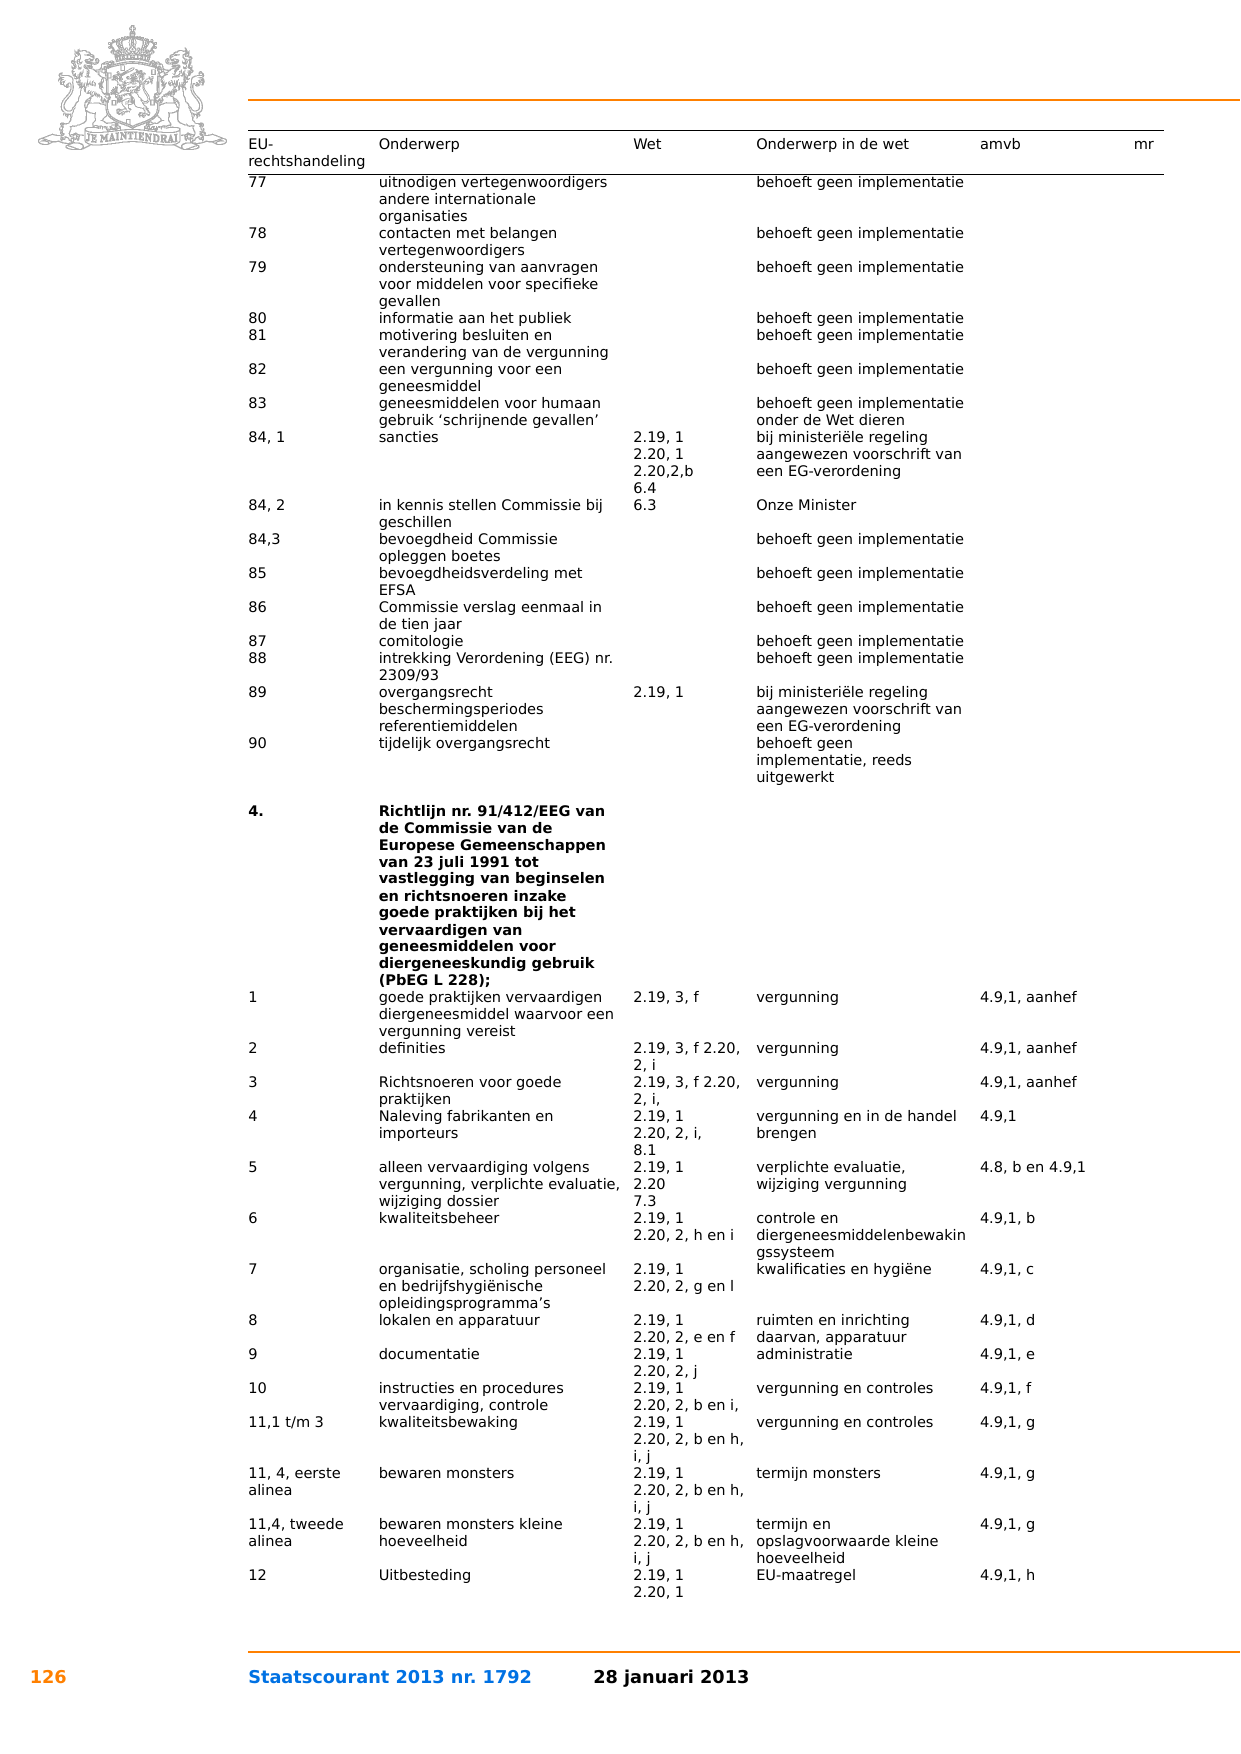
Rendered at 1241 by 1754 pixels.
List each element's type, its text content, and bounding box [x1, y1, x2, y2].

table_cell 4.8, b en 4.9,1 [974, 1159, 1127, 1210]
table_cell 2.19, 1 2.20, 2, b en h, i, j [627, 1516, 750, 1567]
table_cell alleen vervaardiging volgens vergunning, verplichte evaluatie, wijziging dossier [373, 1159, 627, 1210]
table_cell [1128, 989, 1163, 1040]
table_cell vergunning [750, 1040, 974, 1074]
table_cell [1128, 1516, 1163, 1567]
table_cell kwaliteitsbeheer [373, 1210, 627, 1261]
table_cell 84, 1 [248, 429, 373, 497]
table_cell bij ministeriële regeling aangewezen voorschrift van een EG-verordening [750, 429, 974, 497]
table_cell 4.9,1, b [974, 1210, 1127, 1261]
table_cell [1128, 1040, 1163, 1074]
table_cell [974, 531, 1127, 565]
table_cell behoeft geen implementatie [750, 633, 974, 650]
table_cell 4.9,1, aanhef [974, 989, 1127, 1040]
table_cell 2 [248, 1040, 373, 1074]
table_cell 4. [248, 803, 373, 989]
table_cell 2.19, 1 2.20, 2, e en f [627, 1312, 750, 1346]
table_cell Richtsnoeren voor goede praktijken [373, 1074, 627, 1108]
table_cell 4.9,1, aanhef [974, 1074, 1127, 1108]
table_cell 11,4, tweede alinea [248, 1516, 373, 1567]
table_cell termijn monsters [750, 1465, 974, 1516]
table_cell [974, 361, 1127, 395]
table_cell [974, 650, 1127, 684]
table_header mr [1128, 131, 1163, 174]
table_cell [1128, 1210, 1163, 1261]
picture [38, 25, 227, 150]
table_cell bevoegdheidsverdeling met EFSA [373, 565, 627, 599]
table_cell 6 [248, 1210, 373, 1261]
table_cell 2.19, 1 2.20, 2, b en h, i, j [627, 1414, 750, 1465]
table_cell behoeft geen implementatie [750, 327, 974, 361]
table_cell [1128, 684, 1163, 734]
table_cell informatie aan het publiek [373, 310, 627, 327]
table_cell kwalificaties en hygiëne [750, 1261, 974, 1312]
table_cell 5 [248, 1159, 373, 1210]
table_cell verplichte evaluatie, wijziging vergunning [750, 1159, 974, 1210]
table_cell vergunning en in de handel brengen [750, 1108, 974, 1159]
table_cell 87 [248, 633, 373, 650]
table_cell Onze Minister [750, 497, 974, 531]
table_cell 81 [248, 327, 373, 361]
table_cell Naleving fabrikanten en importeurs [373, 1108, 627, 1159]
table_cell [974, 327, 1127, 361]
table_cell bij ministeriële regeling aangewezen voorschrift van een EG-verordening [750, 684, 974, 734]
table_cell 2.19, 1 2.20, 1 2.20,2,b 6.4 [627, 429, 750, 497]
table_cell behoeft geen implementatie [750, 599, 974, 633]
table_cell [1128, 175, 1163, 225]
table_cell behoeft geen implementatie [750, 310, 974, 327]
table_cell [627, 327, 750, 361]
table_cell [974, 565, 1127, 599]
table_cell [1128, 1261, 1163, 1312]
table_cell EU-maatregel [750, 1567, 974, 1601]
table_cell 4 [248, 1108, 373, 1159]
table_cell 4.9,1, e [974, 1346, 1127, 1380]
table_cell 80 [248, 310, 373, 327]
table_header Onderwerp [373, 131, 627, 174]
table_cell [974, 395, 1127, 429]
table_cell 10 [248, 1380, 373, 1414]
table_cell overgangsrecht beschermingsperiodes referentiemiddelen [373, 684, 627, 734]
table_cell 12 [248, 1567, 373, 1601]
table_cell [974, 310, 1127, 327]
table_cell [974, 684, 1127, 734]
table_cell [1128, 259, 1163, 310]
table_cell 7 [248, 1261, 373, 1312]
table_cell [1128, 1380, 1163, 1414]
table_cell [974, 633, 1127, 650]
table_cell 2.19, 1 2.20, 2, b en h, i, j [627, 1465, 750, 1516]
table_cell [627, 803, 750, 989]
table_cell 2.19, 1 2.20, 1 [627, 1567, 750, 1601]
table_cell [1128, 1465, 1163, 1516]
table_cell [1128, 1346, 1163, 1380]
table_cell bevoegdheid Commissie opleggen boetes [373, 531, 627, 565]
table_cell [974, 803, 1127, 989]
table_cell behoeft geen implementatie [750, 361, 974, 395]
table_cell 88 [248, 650, 373, 684]
table_cell [627, 565, 750, 599]
table_cell tijdelijk overgangsrecht [373, 735, 627, 786]
table_cell 82 [248, 361, 373, 395]
table_cell [627, 310, 750, 327]
table_cell [1128, 1108, 1163, 1159]
table_cell vergunning [750, 1074, 974, 1108]
table_cell [750, 786, 974, 802]
table_cell [974, 735, 1127, 786]
table_cell administratie [750, 1346, 974, 1380]
table_cell behoeft geen implementatie [750, 259, 974, 310]
table_cell 4.9,1 [974, 1108, 1127, 1159]
table_cell [974, 497, 1127, 531]
table_cell [1128, 633, 1163, 650]
table_cell definities [373, 1040, 627, 1074]
table_cell [1128, 395, 1163, 429]
table_cell behoeft geen implementatie [750, 225, 974, 259]
table_cell [974, 225, 1127, 259]
table_cell [1128, 1074, 1163, 1108]
table_cell 85 [248, 565, 373, 599]
table_cell contacten met belangen vertegenwoordigers [373, 225, 627, 259]
table_cell Richtlijn nr. 91/412/EEG van de Commissie van de Europese Gemeenschappen van 23 juli 1991 tot vastlegging van beginselen en richtsnoeren inzake goede praktijken bij het vervaardigen van geneesmiddelen voor diergeneeskundig gebruik (PbEG L 228); [373, 803, 627, 989]
table_cell 11,1 t/m 3 [248, 1414, 373, 1465]
table_cell intrekking Verordening (EEG) nr. 2309/93 [373, 650, 627, 684]
table_cell behoeft geen implementatie, reeds uitgewerkt [750, 735, 974, 786]
table_cell instructies en procedures vervaardiging, controle [373, 1380, 627, 1414]
table_cell [627, 599, 750, 633]
table_cell [1128, 735, 1163, 786]
table_header Wet [627, 131, 750, 174]
table_cell 4.9,1, g [974, 1414, 1127, 1465]
table_cell [627, 786, 750, 802]
table_cell [627, 650, 750, 684]
table_cell [627, 633, 750, 650]
table_cell 2.19, 1 2.20, 2, b en i, [627, 1380, 750, 1414]
table_cell [627, 395, 750, 429]
table_cell [974, 429, 1127, 497]
table_cell [750, 803, 974, 989]
table_cell 4.9,1, c [974, 1261, 1127, 1312]
table_cell 2.19, 3, f [627, 989, 750, 1040]
table_cell [1128, 1312, 1163, 1346]
table_cell documentatie [373, 1346, 627, 1380]
table_cell [1128, 786, 1163, 802]
table_cell 2.19, 1 2.20 7.3 [627, 1159, 750, 1210]
table_cell 2.19, 3, f 2.20, 2, i [627, 1040, 750, 1074]
table_cell 90 [248, 735, 373, 786]
table_cell 1 [248, 989, 373, 1040]
table_cell 6.3 [627, 497, 750, 531]
table_cell kwaliteitsbewaking [373, 1414, 627, 1465]
table_cell [248, 786, 373, 802]
table_cell vergunning en controles [750, 1380, 974, 1414]
table_cell [1128, 803, 1163, 989]
table_cell bewaren monsters kleine hoeveelheid [373, 1516, 627, 1567]
table_cell 2.19, 1 [627, 684, 750, 734]
table_cell 3 [248, 1074, 373, 1108]
table_cell 83 [248, 395, 373, 429]
table_cell vergunning [750, 989, 974, 1040]
table_cell 2.19, 1 2.20, 2, j [627, 1346, 750, 1380]
table_cell Commissie verslag eenmaal in de tien jaar [373, 599, 627, 633]
table_cell 4.9,1, d [974, 1312, 1127, 1346]
table_cell 84, 2 [248, 497, 373, 531]
table_cell lokalen en apparatuur [373, 1312, 627, 1346]
table_cell 89 [248, 684, 373, 734]
table_header EU-rechtshandeling [248, 131, 373, 174]
table_cell 2.19, 1 2.20, 2, h en i [627, 1210, 750, 1261]
table_cell 2.19, 1 2.20, 2, g en l [627, 1261, 750, 1312]
table_cell [627, 361, 750, 395]
table_cell 2.19, 1 2.20, 2, i, 8.1 [627, 1108, 750, 1159]
table_cell 4.9,1, f [974, 1380, 1127, 1414]
table_cell termijn en opslagvoorwaarde kleine hoeveelheid [750, 1516, 974, 1567]
table_cell [1128, 599, 1163, 633]
table_cell 77 [248, 175, 373, 225]
table_cell motivering besluiten en verandering van de vergunning [373, 327, 627, 361]
table_cell [627, 735, 750, 786]
table_cell bewaren monsters [373, 1465, 627, 1516]
table_cell [373, 786, 627, 802]
table_cell [627, 175, 750, 225]
table_cell [974, 259, 1127, 310]
table_cell 4.9,1, h [974, 1567, 1127, 1601]
table_cell [1128, 310, 1163, 327]
table_cell ruimten en inrichting daarvan, apparatuur [750, 1312, 974, 1346]
table_cell [1128, 565, 1163, 599]
table_cell in kennis stellen Commissie bij geschillen [373, 497, 627, 531]
table_cell [1128, 327, 1163, 361]
table_cell 4.9,1, aanhef [974, 1040, 1127, 1074]
table_cell Uitbesteding [373, 1567, 627, 1601]
table_cell [974, 599, 1127, 633]
table_cell ondersteuning van aanvragen voor middelen voor specifieke gevallen [373, 259, 627, 310]
table_header Onderwerp in de wet [750, 131, 974, 174]
table_cell 8 [248, 1312, 373, 1346]
table_cell uitnodigen vertegenwoordigers andere internationale organisaties [373, 175, 627, 225]
table_cell [1128, 497, 1163, 531]
table_cell [1128, 1159, 1163, 1210]
table_header amvb [974, 131, 1127, 174]
table_cell 4.9,1, g [974, 1516, 1127, 1567]
table_cell [974, 786, 1127, 802]
table_cell [1128, 361, 1163, 395]
table_cell 9 [248, 1346, 373, 1380]
table_cell comitologie [373, 633, 627, 650]
table_cell organisatie, scholing personeel en bedrijfshygiënische opleidingsprogramma’s [373, 1261, 627, 1312]
table_cell [1128, 1414, 1163, 1465]
table_cell behoeft geen implementatie [750, 175, 974, 225]
table_cell [1128, 429, 1163, 497]
table_cell 79 [248, 259, 373, 310]
table_cell 2.19, 3, f 2.20, 2, i, [627, 1074, 750, 1108]
table_cell 4.9,1, g [974, 1465, 1127, 1516]
table_cell 78 [248, 225, 373, 259]
table_cell [1128, 531, 1163, 565]
table_cell 11, 4, eerste alinea [248, 1465, 373, 1516]
table_cell [627, 531, 750, 565]
table_cell behoeft geen implementatie [750, 565, 974, 599]
table_cell 86 [248, 599, 373, 633]
table_cell geneesmiddelen voor humaan gebruik ‘schrijnende gevallen’ [373, 395, 627, 429]
table_cell [1128, 650, 1163, 684]
table_cell een vergunning voor een geneesmiddel [373, 361, 627, 395]
table_cell [627, 225, 750, 259]
table_cell goede praktijken vervaardigen diergeneesmiddel waarvoor een vergunning vereist [373, 989, 627, 1040]
table_cell behoeft geen implementatie onder de Wet dieren [750, 395, 974, 429]
table_cell behoeft geen implementatie [750, 650, 974, 684]
table_cell 84,3 [248, 531, 373, 565]
table_cell behoeft geen implementatie [750, 531, 974, 565]
table_cell [1128, 1567, 1163, 1601]
table_cell [974, 175, 1127, 225]
table_cell sancties [373, 429, 627, 497]
table_cell [627, 259, 750, 310]
table_cell controle en diergeneesmiddelenbewakingssysteem [750, 1210, 974, 1261]
table_cell vergunning en controles [750, 1414, 974, 1465]
table_cell [1128, 225, 1163, 259]
